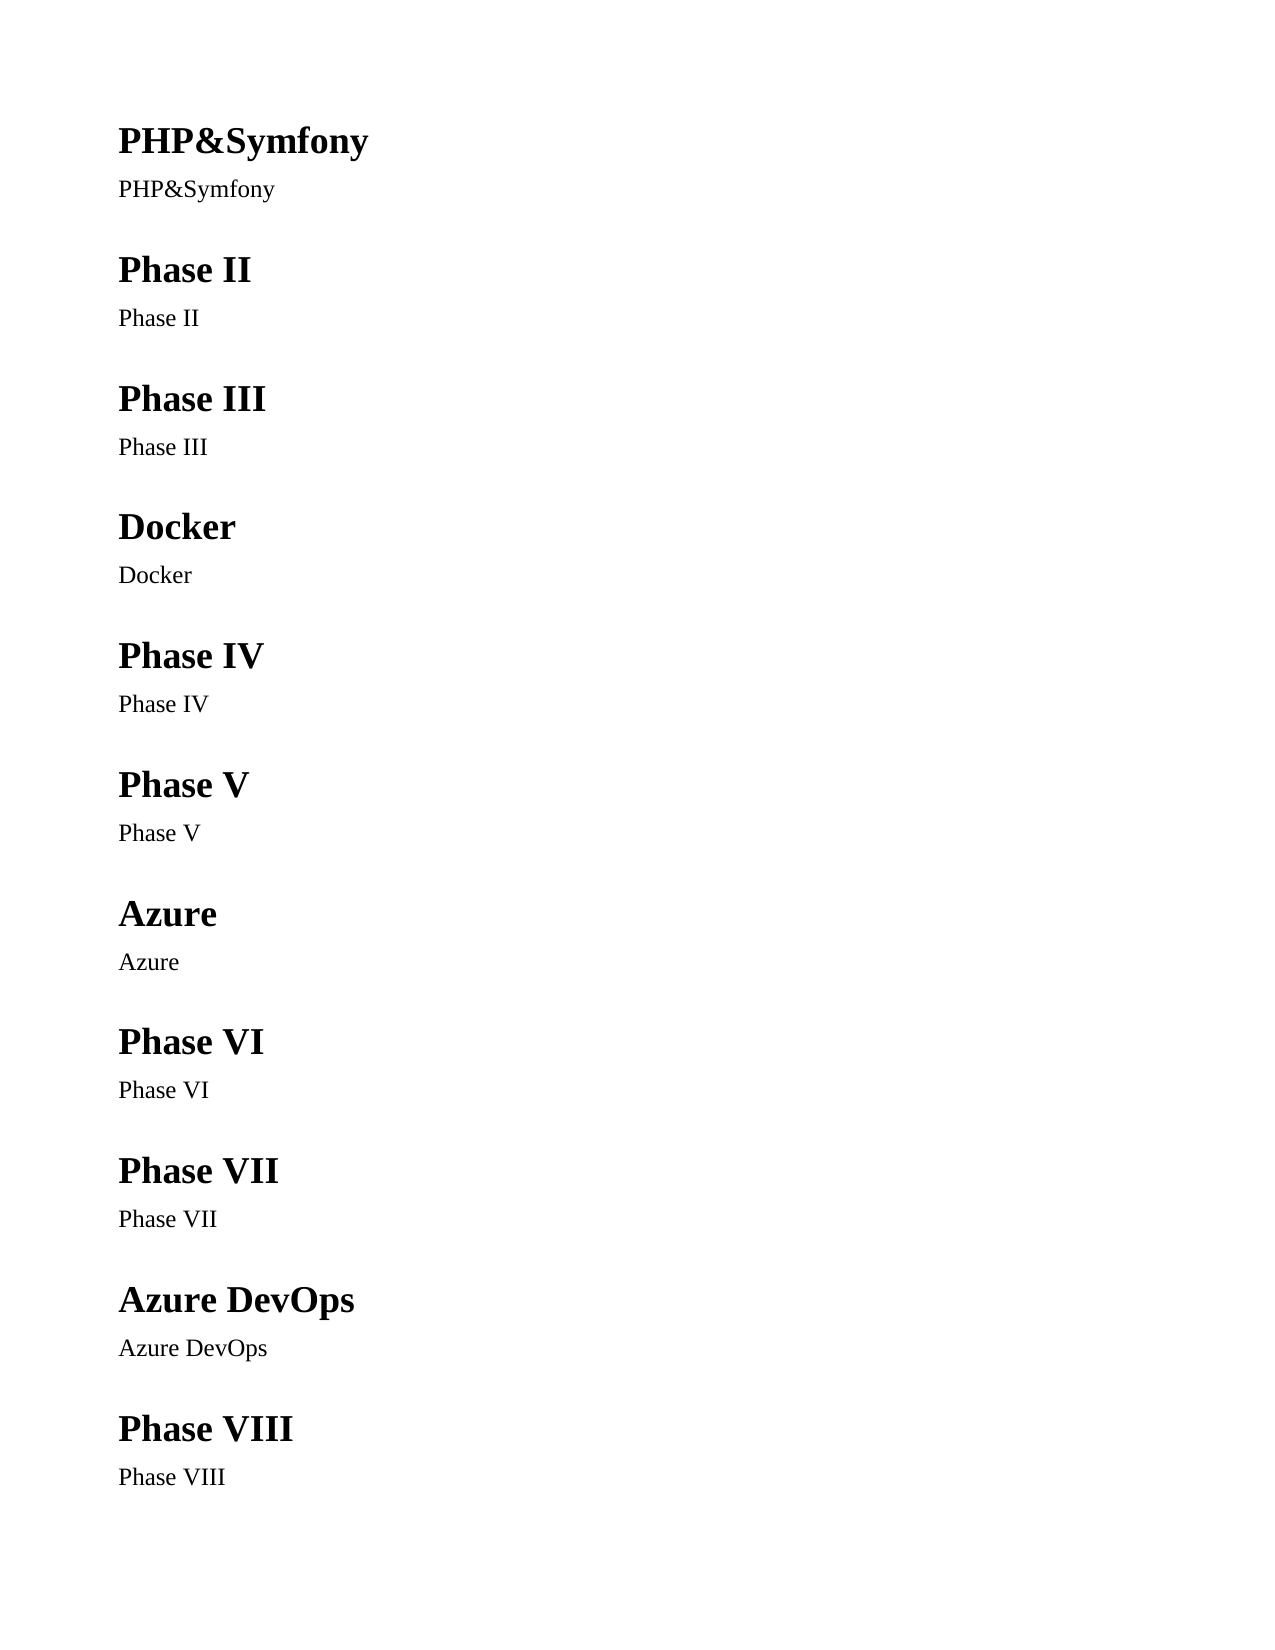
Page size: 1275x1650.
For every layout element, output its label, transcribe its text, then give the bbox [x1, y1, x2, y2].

text Phase II [118, 303, 1157, 332]
text Phase VI [118, 1076, 1157, 1104]
subtitle Phase VII [118, 1148, 1157, 1192]
subtitle Phase VI [118, 1019, 1157, 1063]
subtitle Phase V [118, 762, 1157, 806]
subtitle Azure [118, 891, 1157, 934]
subtitle Phase IV [118, 633, 1157, 677]
text Phase IV [118, 689, 1157, 718]
text Azure DevOps [118, 1333, 1157, 1362]
subtitle PHP&Symfony [118, 118, 1157, 162]
text Phase III [118, 432, 1157, 461]
text Docker [118, 561, 1157, 589]
text Azure [118, 947, 1157, 976]
subtitle Azure DevOps [118, 1277, 1157, 1321]
subtitle Phase II [118, 247, 1157, 291]
text Phase VIII [118, 1462, 1157, 1491]
subtitle Docker [118, 504, 1157, 548]
text Phase V [118, 818, 1157, 847]
text PHP&Symfony [118, 174, 1157, 203]
text Phase VII [118, 1204, 1157, 1233]
subtitle Phase VIII [118, 1406, 1157, 1449]
subtitle Phase III [118, 376, 1157, 419]
